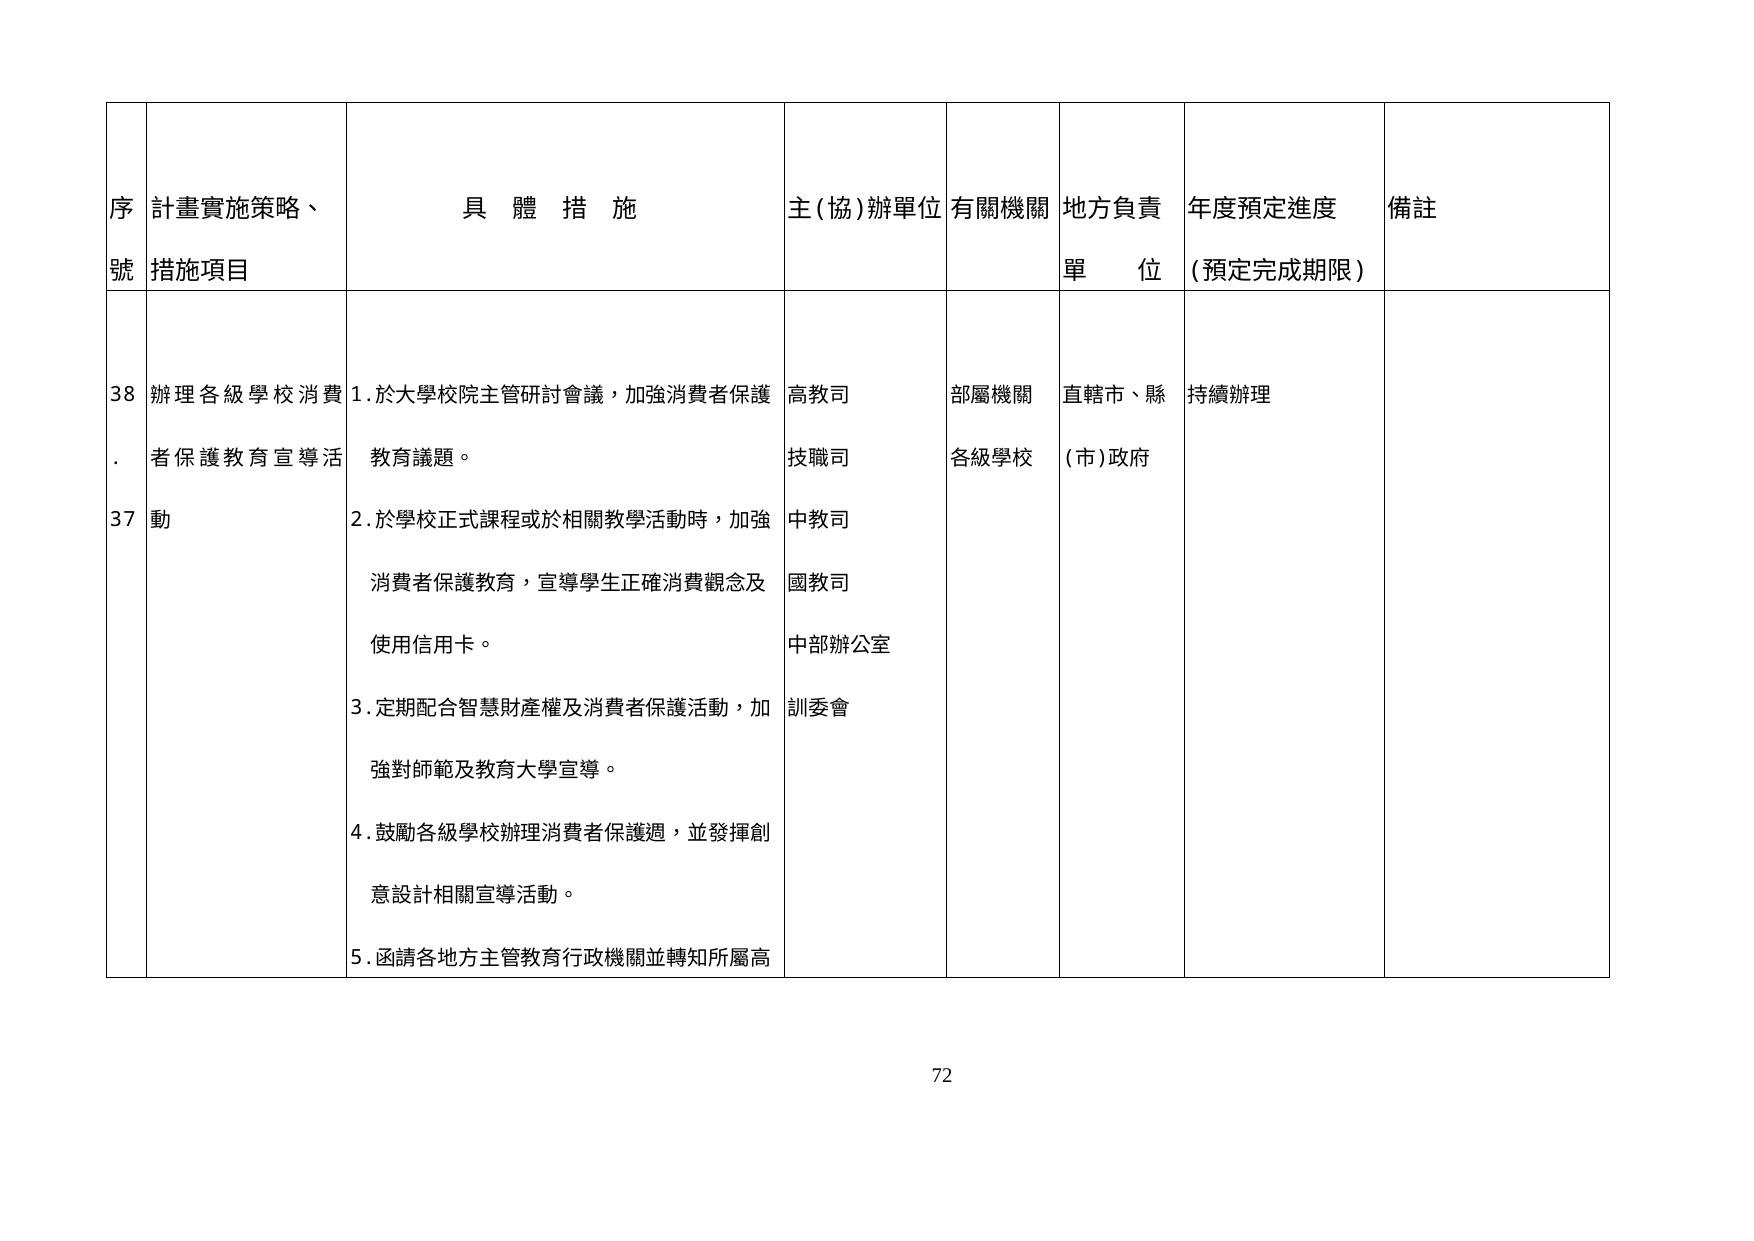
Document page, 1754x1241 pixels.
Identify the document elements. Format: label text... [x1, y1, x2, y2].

table_cell 高教司 技職司 中教司 國教司 中部辦公室 訓委會 [785, 291, 946, 977]
table_header 序 號 [107, 103, 146, 289]
table_header 有關機關 [947, 103, 1059, 289]
table_header 主(協)辦單位 [785, 103, 946, 289]
table_cell 37* [107, 291, 146, 977]
table_cell 部屬機關 各級學校 [947, 291, 1059, 977]
table_cell 直轄市、縣(市)政府 [1060, 291, 1184, 977]
table_cell 1.於大學校院主管研討會議，加強消費者保護教育議題。 2.於學校正式課程或於相關教學活動時，加強消費者保護教育，宣導學生正確消費觀念及使用信用卡。 3.定期配合智慧財產權及消費者保護活動，加強對師範及教育大學宣導。 4.鼓勵各級學校辦理消費者保護週，並發揮創意設計相關宣導活動。 5.函請各地方主管教育行政機關並轉知所屬高 [347, 291, 784, 977]
table_cell [1385, 291, 1609, 977]
table_header 計畫實施策略、 措施項目 [147, 103, 346, 289]
table_cell 持續辦理 [1185, 291, 1384, 977]
table_cell 辦理各級學校消費者保護教育宣導活動 [147, 291, 346, 977]
table_header 地方負責 單 位 [1060, 103, 1184, 289]
table_header 具 體 措 施 [347, 103, 784, 289]
table_header 備註 [1385, 103, 1609, 289]
table_header 年度預定進度 (預定完成期限) [1185, 103, 1384, 289]
